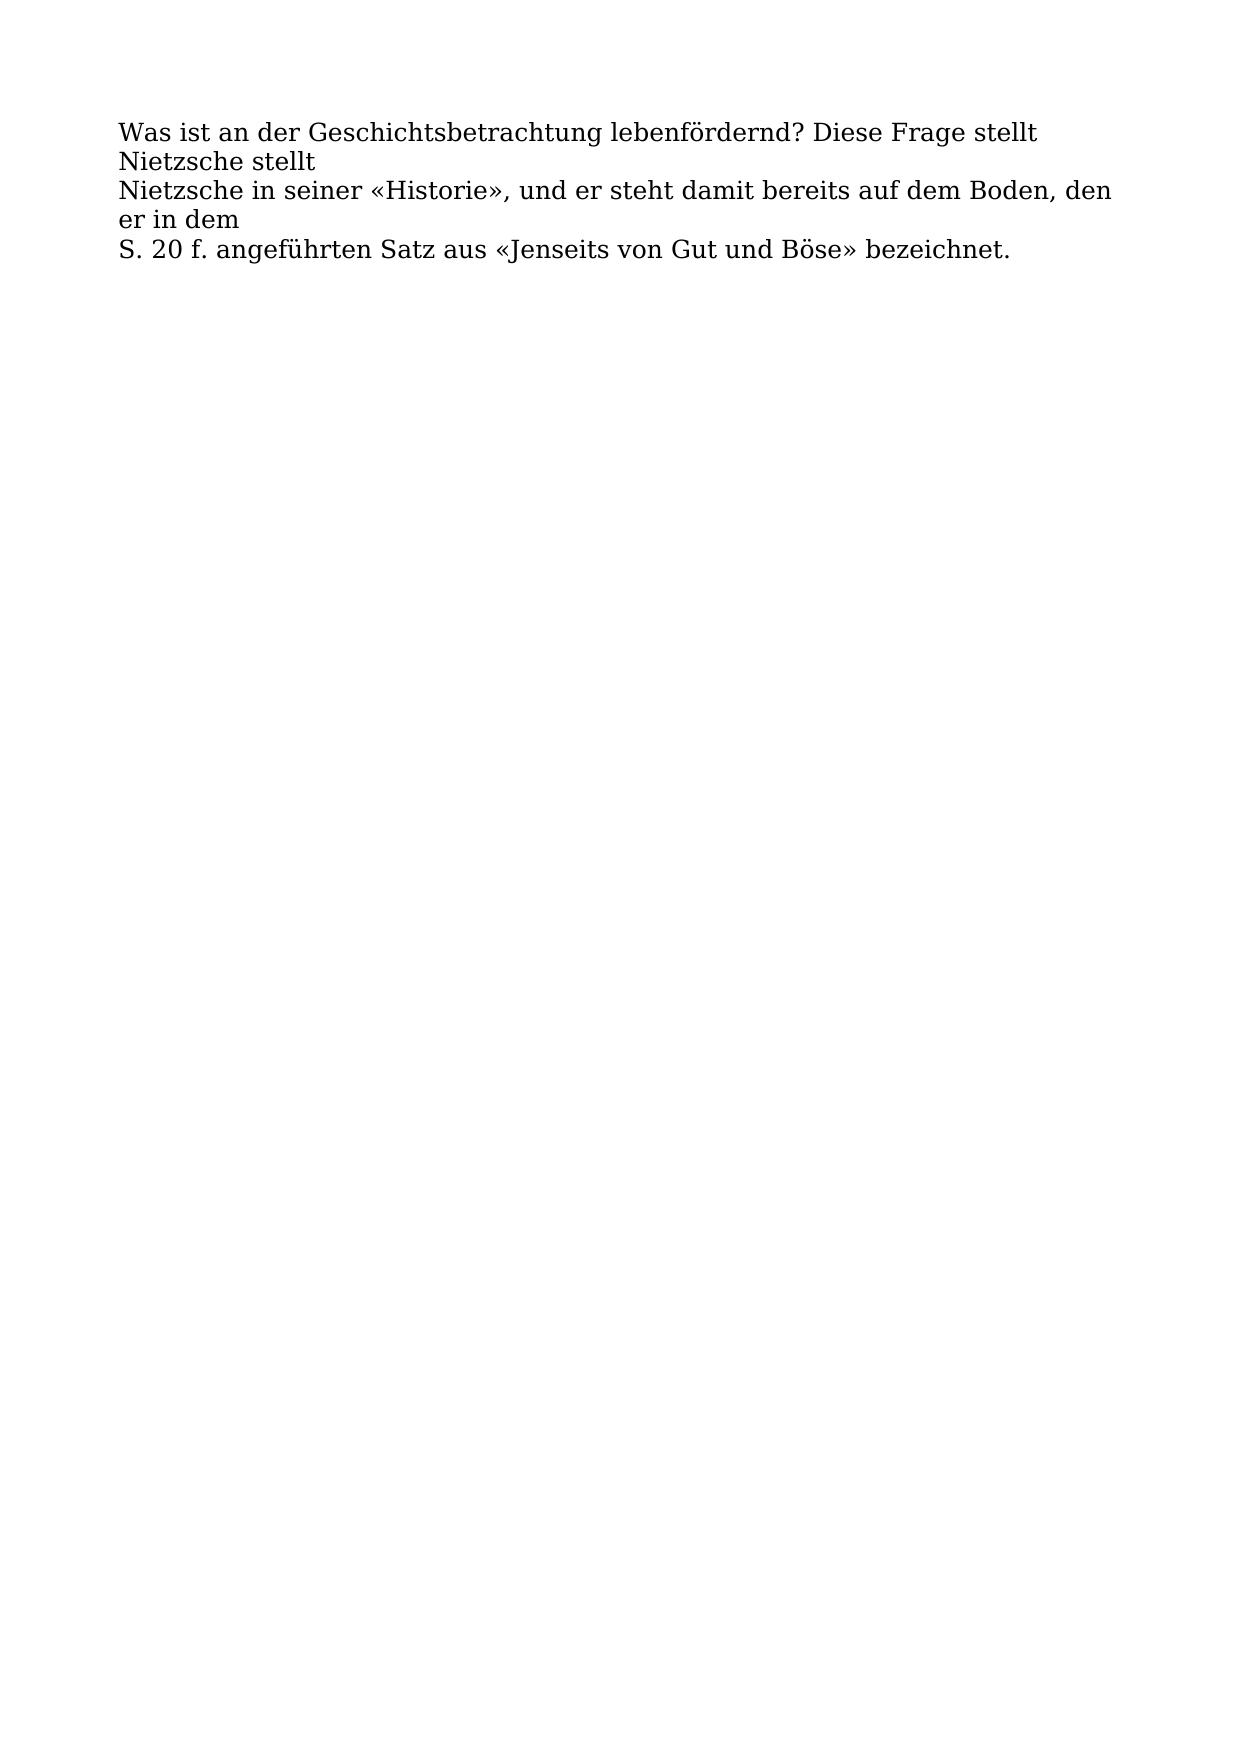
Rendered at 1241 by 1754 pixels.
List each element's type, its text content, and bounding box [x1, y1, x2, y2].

text Was ist an der Geschichtsbetrachtung lebenfördernd? Diese Frage stellt Nietzsche stellt [118, 118, 1122, 176]
text Nietzsche in seiner «Historie», und er steht damit bereits auf dem Boden, den er in dem [118, 176, 1122, 235]
text S. 20 f. angeführten Satz aus «Jenseits von Gut und Böse» bezeichnet. [118, 235, 1122, 264]
